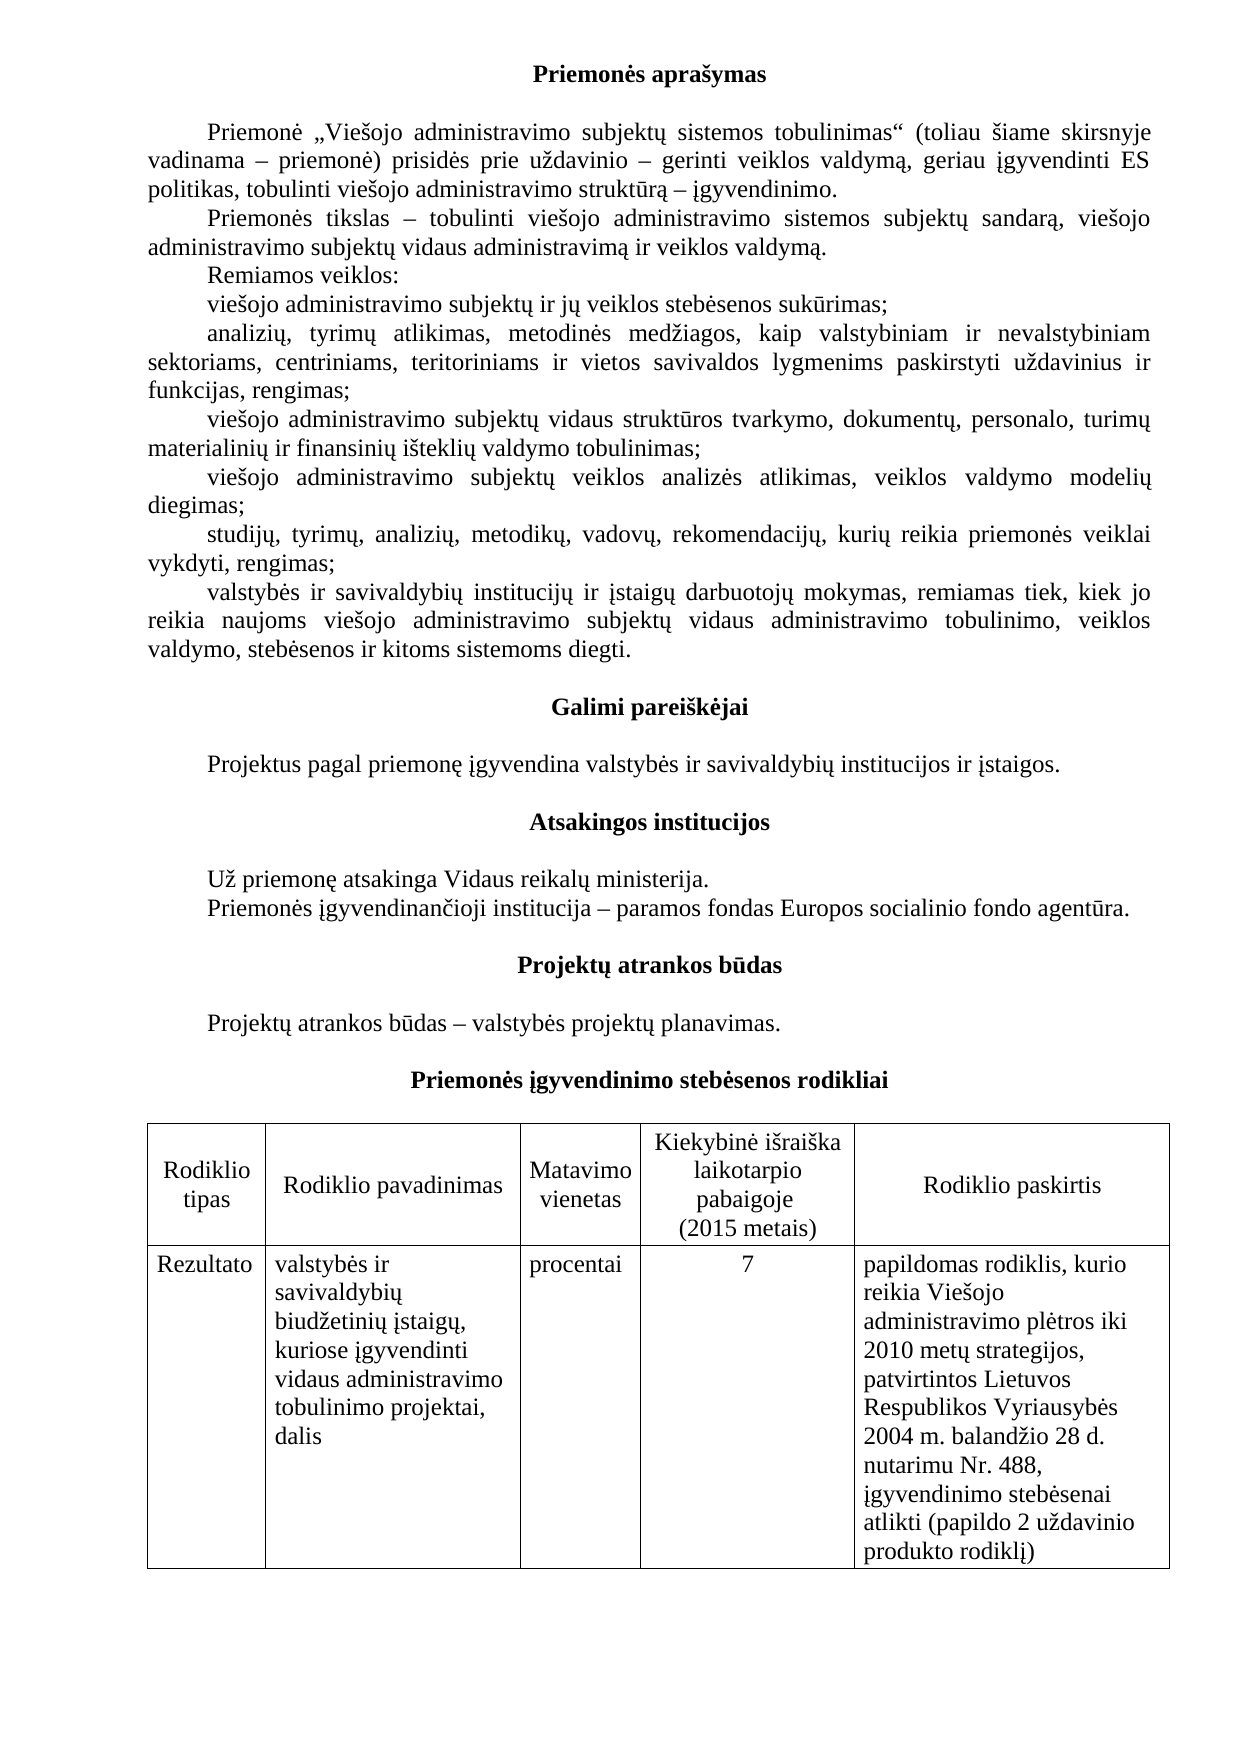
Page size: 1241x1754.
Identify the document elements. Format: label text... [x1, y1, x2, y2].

table_cell Rezultato [148, 1246, 265, 1568]
table_cell papildomas rodiklis, kurio reikia Viešojo administravimo plėtros iki 2010 metų strategijos, patvirtintos Lietuvos Respublikos Vyriausybės 2004 m. balandžio 28 d. nutarimu Nr. 488, įgyvendinimo stebėsenai atlikti (papildo 2 uždavinio produkto rodiklį) [855, 1246, 1169, 1568]
table_header Kiekybinė išraiška laikotarpio pabaigoje (2015 metais) [641, 1124, 854, 1245]
text Projektus pagal priemonę įgyvendina valstybės ir savivaldybių institucijos ir įstaigos. [148, 749, 1152, 778]
table_header Rodiklio pavadinimas [266, 1124, 520, 1245]
text Priemonės tikslas – tobulinti viešojo administravimo sistemos subjektų sandarą, viešojo administravimo subjektų vidaus administravimą ir veiklos valdymą. [148, 203, 1152, 260]
table_cell 7 [641, 1246, 854, 1568]
table_header Rodiklio tipas [148, 1124, 265, 1245]
table_header Matavimo vienetas [521, 1124, 640, 1245]
text Remiamos veiklos: [148, 260, 1152, 289]
text viešojo administravimo subjektų vidaus struktūros tvarkymo, dokumentų, personalo, turimų materialinių ir finansinių išteklių valdymo tobulinimas; [148, 404, 1152, 462]
text Projektų atrankos būdas – valstybės projektų planavimas. [148, 1008, 1152, 1037]
text Priemonė „Viešojo administravimo subjektų sistemos tobulinimas“ (toliau šiame skirsnyje vadinama – priemonė) prisidės prie uždavinio – gerinti veiklos valdymą, geriau įgyvendinti ES politikas, tobulinti viešojo administravimo struktūrą – įgyvendinimo. [148, 117, 1152, 203]
table_cell valstybės ir savivaldybių biudžetinių įstaigų, kuriose įgyvendinti vidaus administravimo tobulinimo projektai, dalis [266, 1246, 520, 1568]
text valstybės ir savivaldybių institucijų ir įstaigų darbuotojų mokymas, remiamas tiek, kiek jo reikia naujoms viešojo administravimo subjektų vidaus administravimo tobulinimo, veiklos valdymo, stebėsenos ir kitoms sistemoms diegti. [148, 577, 1152, 663]
table_cell procentai [521, 1246, 640, 1568]
text viešojo administravimo subjektų ir jų veiklos stebėsenos sukūrimas; [148, 289, 1152, 318]
text Priemonės įgyvendinimo stebėsenos rodikliai [148, 1065, 1152, 1094]
table_header Rodiklio paskirtis [855, 1124, 1169, 1245]
text analizių, tyrimų atlikimas, metodinės medžiagos, kaip valstybiniam ir nevalstybiniam sektoriams, centriniams, teritoriniams ir vietos savivaldos lygmenims paskirstyti uždavinius ir funkcijas, rengimas; [148, 318, 1152, 404]
text Priemonės aprašymas [148, 59, 1152, 88]
text Projektų atrankos būdas [148, 950, 1152, 979]
text studijų, tyrimų, analizių, metodikų, vadovų, rekomendacijų, kurių reikia priemonės veiklai vykdyti, rengimas; [148, 519, 1152, 577]
text Galimi pareiškėjai [148, 692, 1152, 720]
text viešojo administravimo subjektų veiklos analizės atlikimas, veiklos valdymo modelių diegimas; [148, 462, 1152, 519]
text Atsakingos institucijos [148, 807, 1152, 835]
text Priemonės įgyvendinančioji institucija – paramos fondas Europos socialinio fondo agentūra. [148, 893, 1152, 922]
text Už priemonę atsakinga Vidaus reikalų ministerija. [148, 864, 1152, 893]
